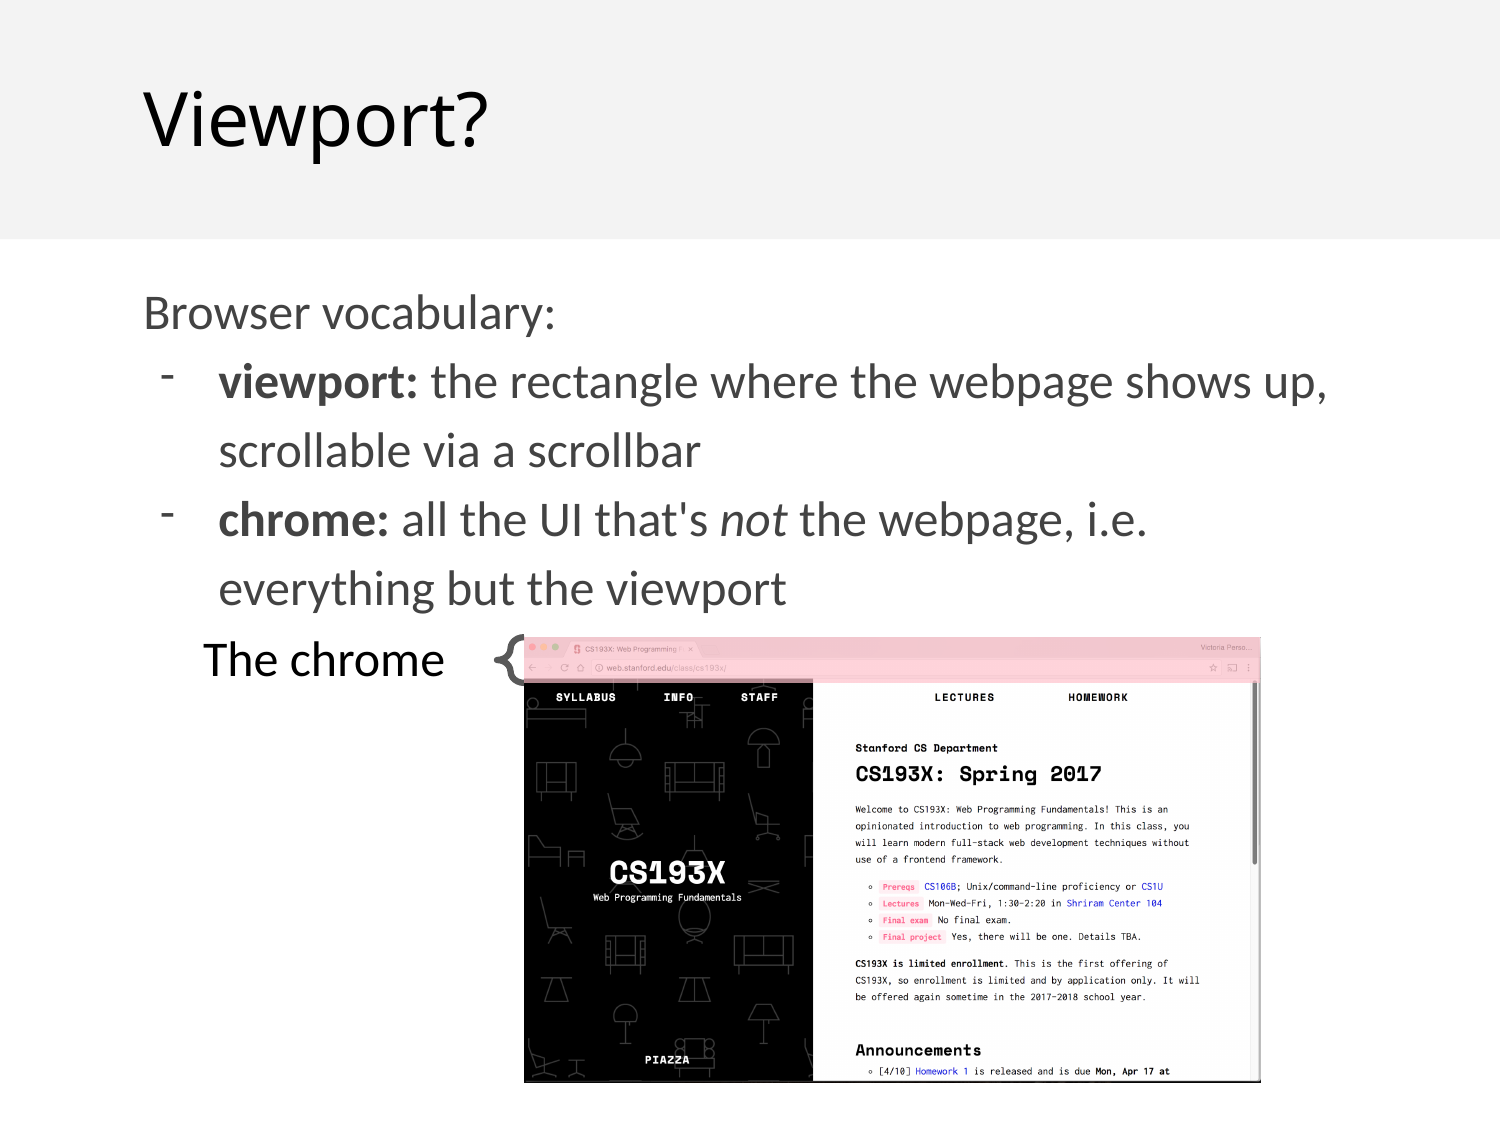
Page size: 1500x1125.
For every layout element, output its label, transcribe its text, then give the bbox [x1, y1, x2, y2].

text_box The chrome [188, 611, 505, 753]
list Browser vocabulary: viewport: the rectangle where the webpage shows up, scrollable via a scrollbar chrome: all the UI that's not the webpage, i.e. everything but the viewport [128, 255, 1372, 615]
picture [524, 683, 1261, 1083]
title Viewport? [128, 56, 1372, 183]
text_box [524, 637, 1261, 683]
